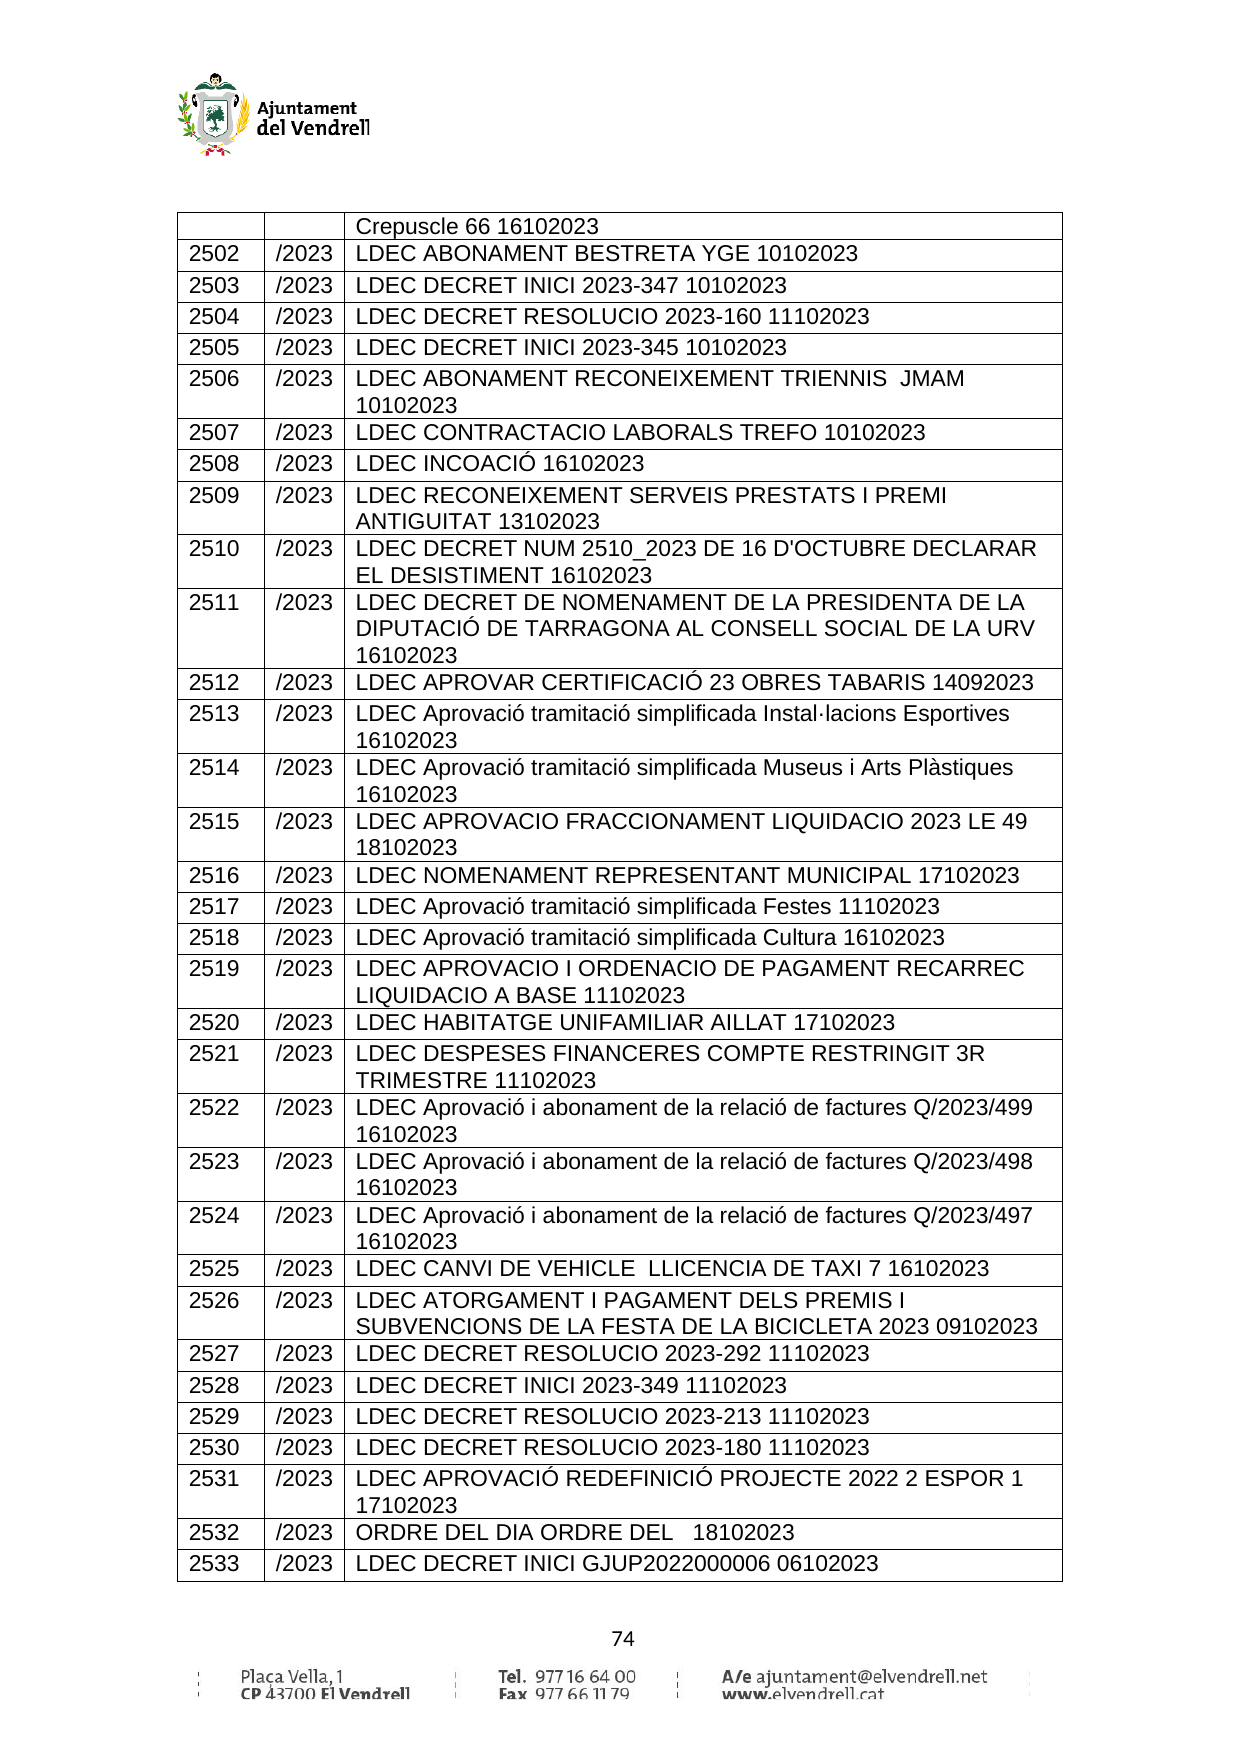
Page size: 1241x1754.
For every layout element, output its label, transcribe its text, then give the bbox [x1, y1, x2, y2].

table_cell LDEC DECRET INICI 2023-347 10102023 [345, 272, 1062, 302]
table_cell /2023 [265, 1519, 344, 1549]
table_cell /2023 [265, 955, 344, 1008]
table_cell LDEC Aprovació i abonament de la relació de factures Q/2023/499 16102023 [345, 1094, 1062, 1147]
table_cell /2023 [265, 754, 344, 807]
table_cell /2023 [265, 450, 344, 481]
table_cell /2023 [265, 419, 344, 449]
table_cell LDEC ATORGAMENT I PAGAMENT DELS PREMIS I SUBVENCIONS DE LA FESTA DE LA BICICLETA 2023 09102023 [345, 1287, 1062, 1339]
table_cell LDEC DECRET NUM 2510_2023 DE 16 D'OCTUBRE DECLARAR EL DESISTIMENT 16102023 [345, 535, 1062, 588]
table_cell LDEC Aprovació i abonament de la relació de factures Q/2023/497 16102023 [345, 1202, 1062, 1254]
table_cell /2023 [265, 1148, 344, 1201]
table_cell /2023 [265, 1255, 344, 1286]
table_cell LDEC DECRET INICI 2023-349 11102023 [345, 1372, 1062, 1402]
table_cell LDEC CANVI DE VEHICLE LLICENCIA DE TAXI 7 16102023 [345, 1255, 1062, 1286]
table_cell /2023 [265, 893, 344, 923]
table_cell 2523 [178, 1148, 264, 1201]
table_cell 2525 [178, 1255, 264, 1286]
table_cell 2517 [178, 893, 264, 923]
table_cell 2527 [178, 1340, 264, 1371]
table_cell LDEC DECRET DE NOMENAMENT DE LA PRESIDENTA DE LA DIPUTACIÓ DE TARRAGONA AL CONSELL SOCIAL DE LA URV 16102023 [345, 589, 1062, 668]
table_cell 2518 [178, 924, 264, 954]
table_cell LDEC ABONAMENT RECONEIXEMENT TRIENNIS JMAM 10102023 [345, 365, 1062, 418]
table_cell LDEC Aprovació tramitació simplificada Museus i Arts Plàstiques 16102023 [345, 754, 1062, 807]
table_cell /2023 [265, 334, 344, 364]
table_cell 2516 [178, 862, 264, 892]
table_cell 2507 [178, 419, 264, 449]
table_cell LDEC HABITATGE UNIFAMILIAR AILLAT 17102023 [345, 1009, 1062, 1039]
table_cell LDEC APROVACIO I ORDENACIO DE PAGAMENT RECARREC LIQUIDACIO A BASE 11102023 [345, 955, 1062, 1008]
table_cell /2023 [265, 1287, 344, 1339]
table_cell [265, 213, 344, 239]
table_cell /2023 [265, 862, 344, 892]
table_cell 2512 [178, 669, 264, 699]
table_cell 2506 [178, 365, 264, 418]
table_cell /2023 [265, 1340, 344, 1371]
table_cell LDEC APROVACIO FRACCIONAMENT LIQUIDACIO 2023 LE 49 18102023 [345, 808, 1062, 861]
table_cell 2519 [178, 955, 264, 1008]
table_cell 2528 [178, 1372, 264, 1402]
table_cell /2023 [265, 272, 344, 302]
table_cell /2023 [265, 808, 344, 861]
table_cell LDEC APROVAR CERTIFICACIÓ 23 OBRES TABARIS 14092023 [345, 669, 1062, 699]
table_cell /2023 [265, 303, 344, 333]
table_cell LDEC CONTRACTACIO LABORALS TREFO 10102023 [345, 419, 1062, 449]
table_cell Crepuscle 66 16102023 [345, 213, 1062, 239]
table_cell LDEC NOMENAMENT REPRESENTANT MUNICIPAL 17102023 [345, 862, 1062, 892]
table_cell LDEC Aprovació tramitació simplificada Instal·lacions Esportives 16102023 [345, 700, 1062, 753]
table_cell /2023 [265, 1202, 344, 1254]
table_cell /2023 [265, 1550, 344, 1581]
table_cell /2023 [265, 1434, 344, 1464]
table_cell /2023 [265, 535, 344, 588]
table_cell [178, 213, 264, 239]
table_cell LDEC RECONEIXEMENT SERVEIS PRESTATS I PREMI ANTIGUITAT 13102023 [345, 482, 1062, 534]
table_cell 2529 [178, 1403, 264, 1433]
table_cell 2521 [178, 1040, 264, 1093]
table_cell LDEC ABONAMENT BESTRETA YGE 10102023 [345, 240, 1062, 271]
table_cell LDEC DECRET RESOLUCIO 2023-213 11102023 [345, 1403, 1062, 1433]
table_cell 2530 [178, 1434, 264, 1464]
table_cell LDEC Aprovació i abonament de la relació de factures Q/2023/498 16102023 [345, 1148, 1062, 1201]
table_cell /2023 [265, 700, 344, 753]
table_cell LDEC DESPESES FINANCERES COMPTE RESTRINGIT 3R TRIMESTRE 11102023 [345, 1040, 1062, 1093]
table_cell 2505 [178, 334, 264, 364]
table_cell ORDRE DEL DIA ORDRE DEL 18102023 [345, 1519, 1062, 1549]
table_cell 2520 [178, 1009, 264, 1039]
table_cell LDEC APROVACIÓ REDEFINICIÓ PROJECTE 2022 2 ESPOR 1 17102023 [345, 1465, 1062, 1518]
table_cell /2023 [265, 1372, 344, 1402]
table_cell LDEC DECRET RESOLUCIO 2023-180 11102023 [345, 1434, 1062, 1464]
table_cell 2508 [178, 450, 264, 481]
table_cell /2023 [265, 482, 344, 534]
table_cell 2513 [178, 700, 264, 753]
table_cell 2509 [178, 482, 264, 534]
table_cell LDEC Aprovació tramitació simplificada Cultura 16102023 [345, 924, 1062, 954]
table_cell 2502 [178, 240, 264, 271]
table_cell LDEC DECRET INICI GJUP2022000006 06102023 [345, 1550, 1062, 1581]
table_cell /2023 [265, 1094, 344, 1147]
table_cell 2515 [178, 808, 264, 861]
table_cell LDEC INCOACIÓ 16102023 [345, 450, 1062, 481]
table_cell 2514 [178, 754, 264, 807]
table_cell 2511 [178, 589, 264, 668]
table_cell /2023 [265, 1403, 344, 1433]
table_cell /2023 [265, 1465, 344, 1518]
table_cell LDEC DECRET RESOLUCIO 2023-292 11102023 [345, 1340, 1062, 1371]
table_cell /2023 [265, 924, 344, 954]
table_cell /2023 [265, 589, 344, 668]
table_cell 2532 [178, 1519, 264, 1549]
table_cell 2504 [178, 303, 264, 333]
table_cell 2526 [178, 1287, 264, 1339]
table_cell 2533 [178, 1550, 264, 1581]
table_cell /2023 [265, 1009, 344, 1039]
table_cell 2503 [178, 272, 264, 302]
table_cell 2524 [178, 1202, 264, 1254]
table_cell LDEC DECRET RESOLUCIO 2023-160 11102023 [345, 303, 1062, 333]
table_cell 2531 [178, 1465, 264, 1518]
table_cell /2023 [265, 1040, 344, 1093]
table_cell LDEC Aprovació tramitació simplificada Festes 11102023 [345, 893, 1062, 923]
table_cell /2023 [265, 240, 344, 271]
table_cell 2522 [178, 1094, 264, 1147]
table_cell 2510 [178, 535, 264, 588]
table_cell /2023 [265, 669, 344, 699]
table_cell LDEC DECRET INICI 2023-345 10102023 [345, 334, 1062, 364]
table_cell /2023 [265, 365, 344, 418]
